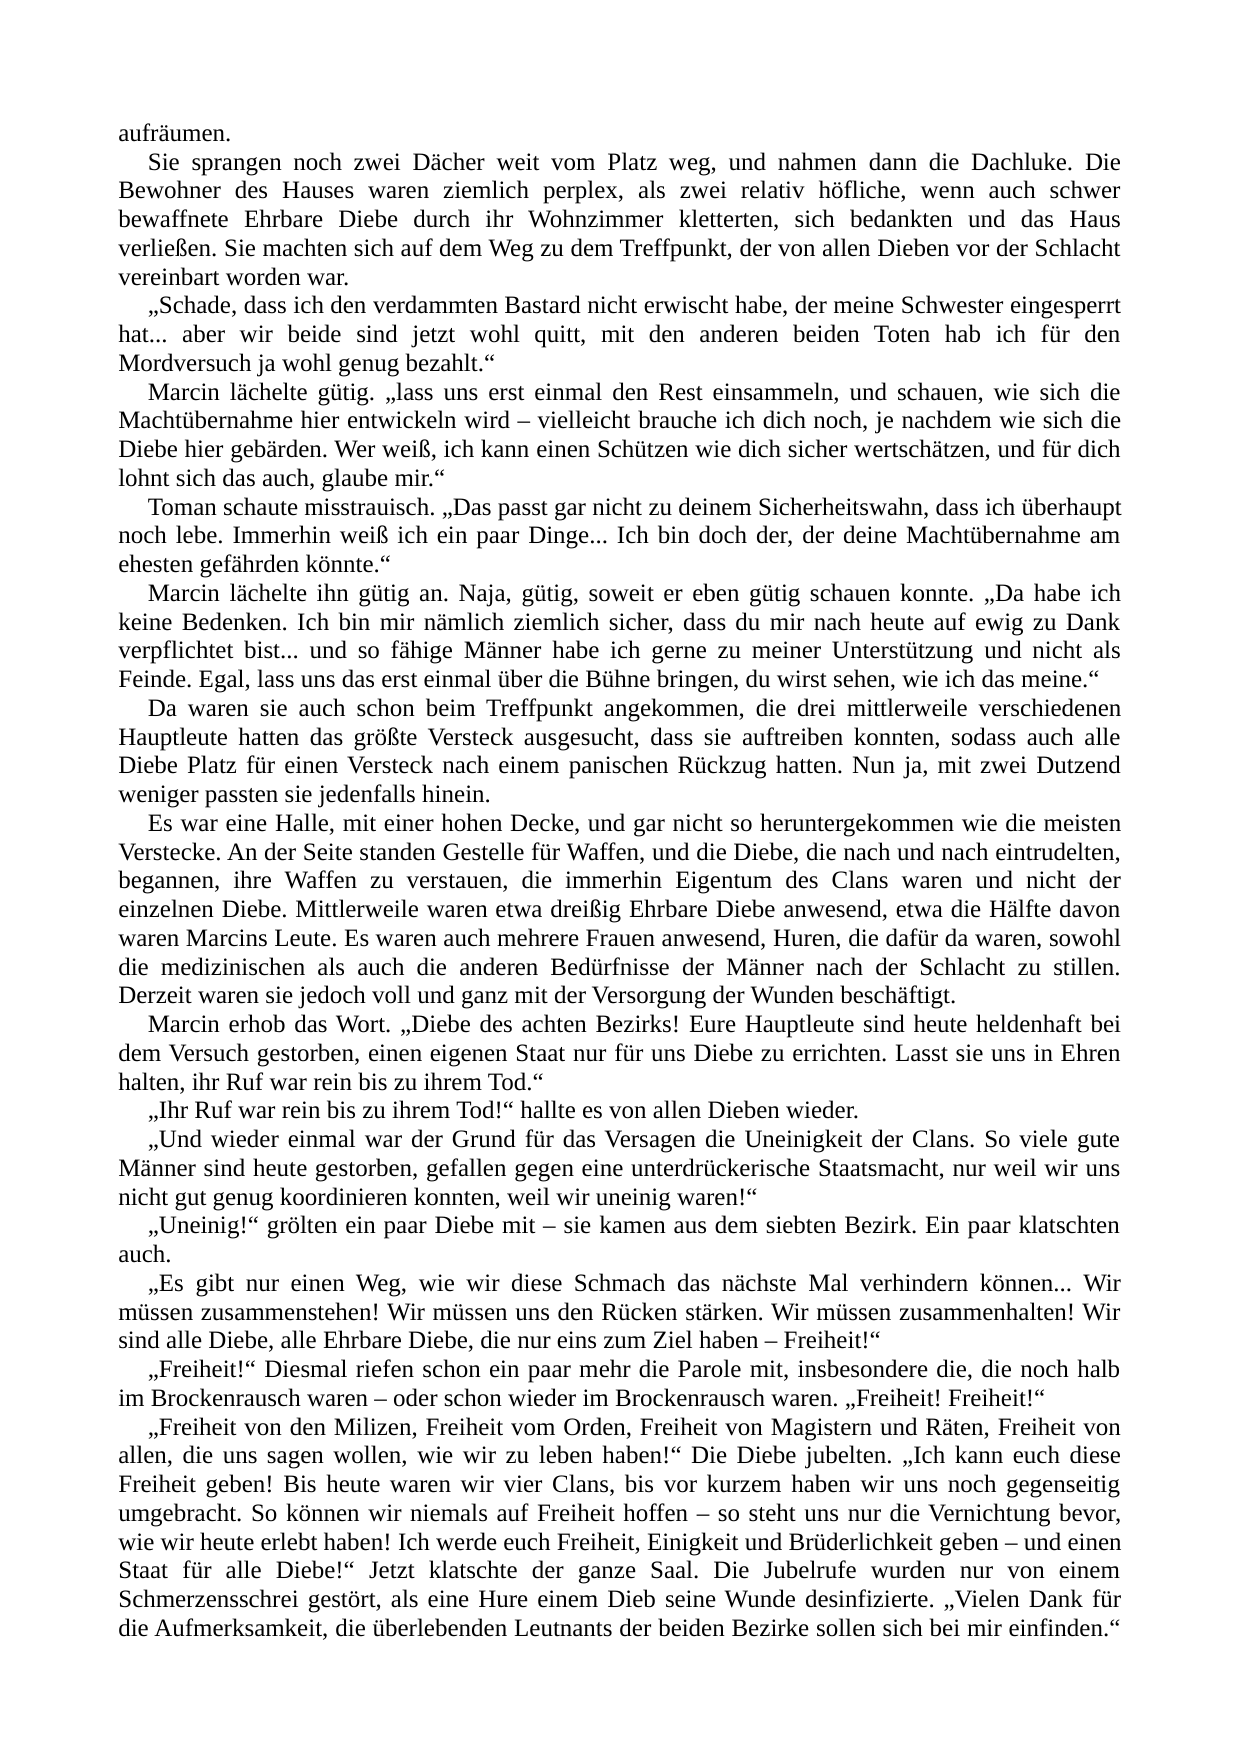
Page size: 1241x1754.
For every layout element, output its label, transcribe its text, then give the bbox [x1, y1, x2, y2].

text Toman schaute misstrauisch. „Das passt gar nicht zu deinem Sicherheitswahn, dass ich überhaupt noch lebe. Immerhin weiß ich ein paar Dinge... Ich bin doch der, der deine Machtübernahme am ehesten gefährden könnte.“ [118, 492, 1122, 578]
text „Schade, dass ich den verdammten Bastard nicht erwischt habe, der meine Schwester eingesperrt hat... aber wir beide sind jetzt wohl quitt, mit den anderen beiden Toten hab ich für den Mordversuch ja wohl genug bezahlt.“ [118, 291, 1122, 377]
text Marcin lächelte gütig. „lass uns erst einmal den Rest einsammeln, und schauen, wie sich die Machtübernahme hier entwickeln wird – vielleicht brauche ich dich noch, je nachdem wie sich die Diebe hier gebärden. Wer weiß, ich kann einen Schützen wie dich sicher wertschätzen, und für dich lohnt sich das auch, glaube mir.“ [118, 377, 1122, 492]
text „Ihr Ruf war rein bis zu ihrem Tod!“ hallte es von allen Dieben wieder. [118, 1096, 1122, 1124]
text „Freiheit von den Milizen, Freiheit vom Orden, Freiheit von Magistern und Räten, Freiheit von allen, die uns sagen wollen, wie wir zu leben haben!“ Die Diebe jubelten. „Ich kann euch diese Freiheit geben! Bis heute waren wir vier Clans, bis vor kurzem haben wir uns noch gegenseitig umgebracht. So können wir niemals auf Freiheit hoffen – so steht uns nur die Vernichtung bevor, wie wir heute erlebt haben! Ich werde euch Freiheit, Einigkeit und Brüderlichkeit geben – und einen Staat für alle Diebe!“ Jetzt klatschte der ganze Saal. Die Jubelrufe wurden nur von einem Schmerzensschrei gestört, als eine Hure einem Dieb seine Wunde desinfizierte. „Vielen Dank für die Aufmerksamkeit, die überlebenden Leutnants der beiden Bezirke sollen sich bei mir einfinden.“ [118, 1412, 1122, 1642]
text „Und wieder einmal war der Grund für das Versagen die Uneinigkeit der Clans. So viele gute Männer sind heute gestorben, gefallen gegen eine unterdrückerische Staatsmacht, nur weil wir uns nicht gut genug koordinieren konnten, weil wir uneinig waren!“ [118, 1124, 1122, 1211]
text „Es gibt nur einen Weg, wie wir diese Schmach das nächste Mal verhindern können... Wir müssen zusammenstehen! Wir müssen uns den Rücken stärken. Wir müssen zusammenhalten! Wir sind alle Diebe, alle Ehrbare Diebe, die nur eins zum Ziel haben – Freiheit!“ [118, 1268, 1122, 1354]
text Sie sprangen noch zwei Dächer weit vom Platz weg, und nahmen dann die Dachluke. Die Bewohner des Hauses waren ziemlich perplex, als zwei relativ höfliche, wenn auch schwer bewaffnete Ehrbare Diebe durch ihr Wohnzimmer kletterten, sich bedankten und das Haus verließen. Sie machten sich auf dem Weg zu dem Treffpunkt, der von allen Dieben vor der Schlacht vereinbart worden war. [118, 147, 1122, 291]
text Da waren sie auch schon beim Treffpunkt angekommen, die drei mittlerweile verschiedenen Hauptleute hatten das größte Versteck ausgesucht, dass sie auftreiben konnten, sodass auch alle Diebe Platz für einen Versteck nach einem panischen Rückzug hatten. Nun ja, mit zwei Dutzend weniger passten sie jedenfalls hinein. [118, 693, 1122, 808]
text Marcin erhob das Wort. „Diebe des achten Bezirks! Eure Hauptleute sind heute heldenhaft bei dem Versuch gestorben, einen eigenen Staat nur für uns Diebe zu errichten. Lasst sie uns in Ehren halten, ihr Ruf war rein bis zu ihrem Tod.“ [118, 1009, 1122, 1096]
text „Uneinig!“ grölten ein paar Diebe mit – sie kamen aus dem siebten Bezirk. Ein paar klatschten auch. [118, 1211, 1122, 1268]
text aufräumen. [118, 118, 1122, 147]
text „Freiheit!“ Diesmal riefen schon ein paar mehr die Parole mit, insbesondere die, die noch halb im Brockenrausch waren – oder schon wieder im Brockenrausch waren. „Freiheit! Freiheit!“ [118, 1354, 1122, 1412]
text Marcin lächelte ihn gütig an. Naja, gütig, soweit er eben gütig schauen konnte. „Da habe ich keine Bedenken. Ich bin mir nämlich ziemlich sicher, dass du mir nach heute auf ewig zu Dank verpflichtet bist... und so fähige Männer habe ich gerne zu meiner Unterstützung und nicht als Feinde. Egal, lass uns das erst einmal über die Bühne bringen, du wirst sehen, wie ich das meine.“ [118, 578, 1122, 693]
text Es war eine Halle, mit einer hohen Decke, und gar nicht so heruntergekommen wie die meisten Verstecke. An der Seite standen Gestelle für Waffen, und die Diebe, die nach und nach eintrudelten, begannen, ihre Waffen zu verstauen, die immerhin Eigentum des Clans waren und nicht der einzelnen Diebe. Mittlerweile waren etwa dreißig Ehrbare Diebe anwesend, etwa die Hälfte davon waren Marcins Leute. Es waren auch mehrere Frauen anwesend, Huren, die dafür da waren, sowohl die medizinischen als auch die anderen Bedürfnisse der Männer nach der Schlacht zu stillen. Derzeit waren sie jedoch voll und ganz mit der Versorgung der Wunden beschäftigt. [118, 808, 1122, 1009]
